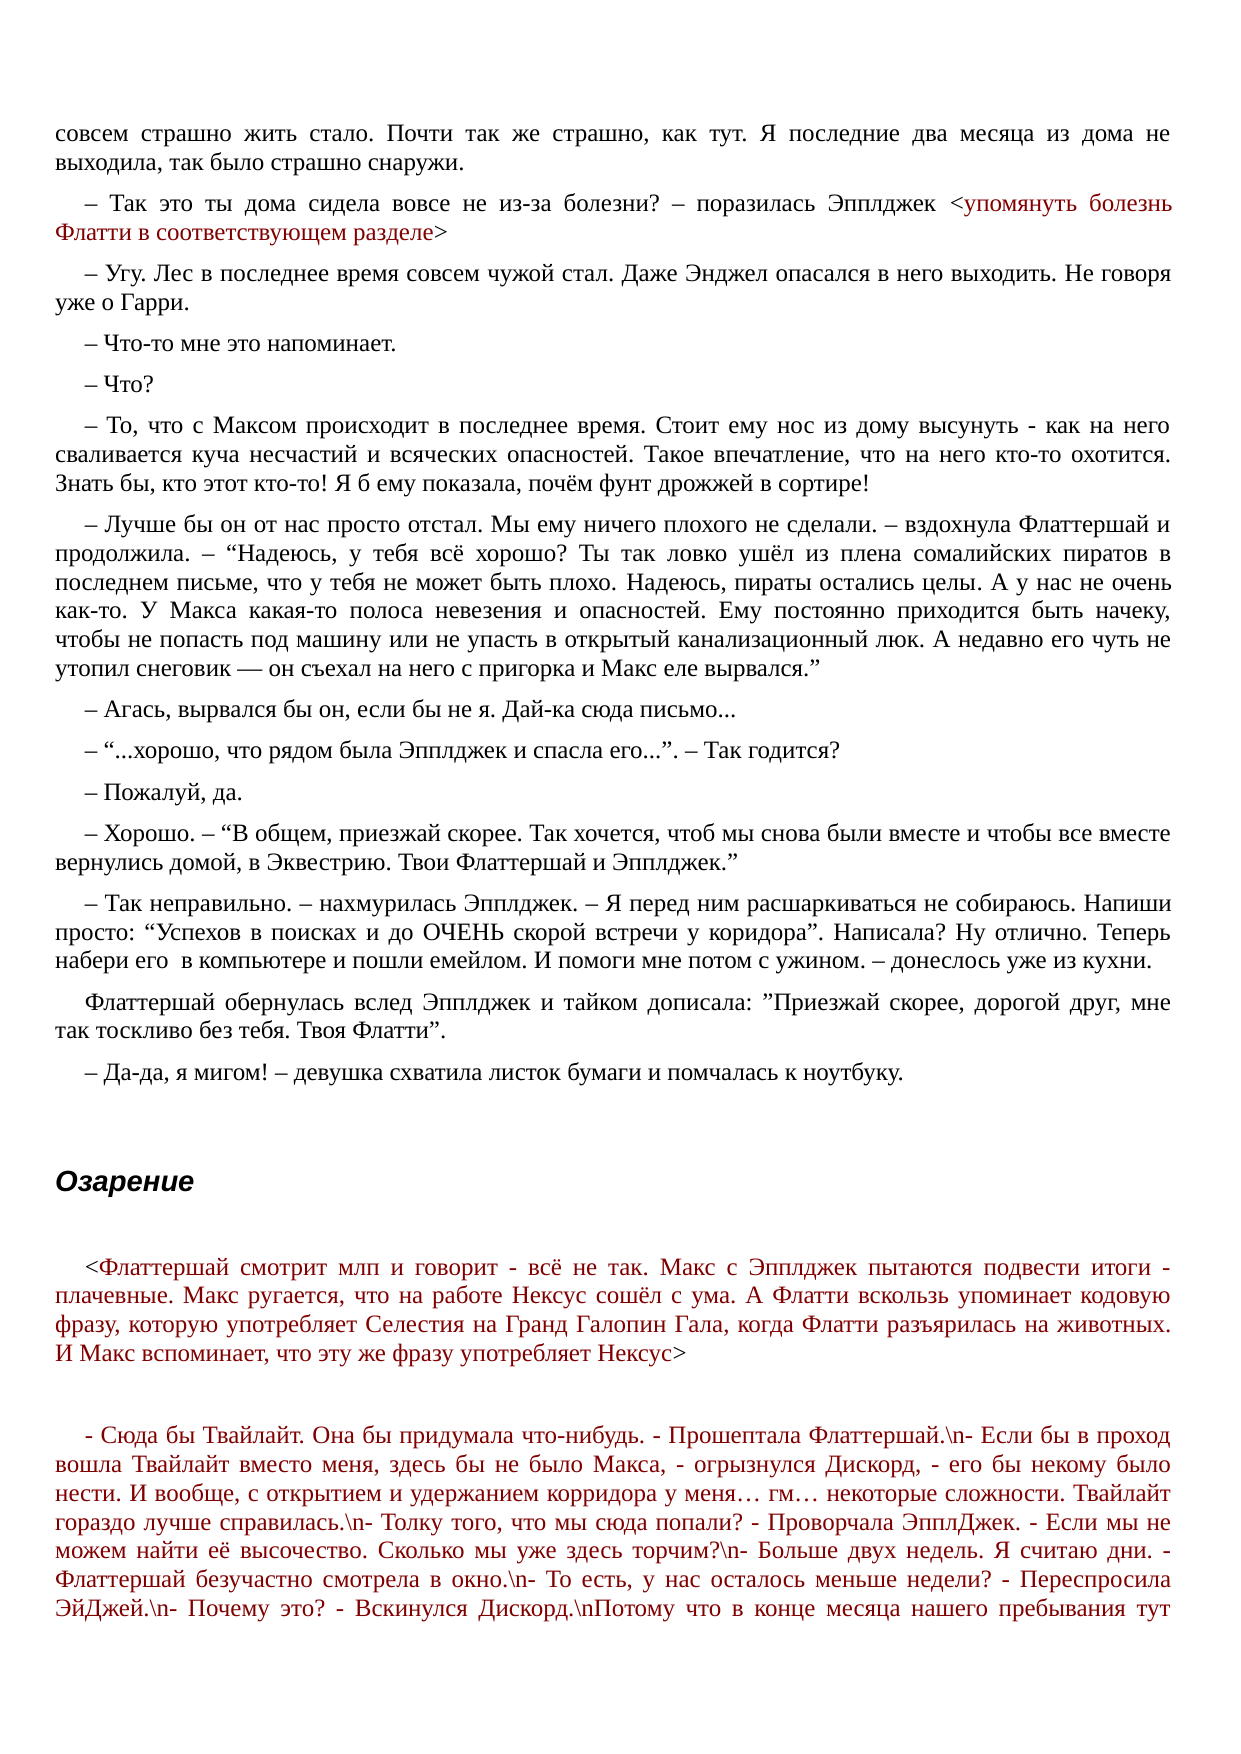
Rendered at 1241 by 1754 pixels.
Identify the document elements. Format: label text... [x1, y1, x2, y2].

text – Угу. Лес в последнее время совсем чужой стал. Даже Энджел опасался в него выходить. Не говоря уже о Гарри. [55, 258, 1172, 316]
text – Что-то мне это напоминает. [55, 328, 1172, 357]
text – Пожалуй, да. [55, 777, 1172, 806]
text Флаттершай обернулась вслед Эпплджек и тайком дописала: ”Приезжай скорее, дорогой друг, мне так тоскливо без тебя. Твоя Флатти”. [55, 987, 1172, 1044]
subtitle Озарение [55, 1164, 1172, 1198]
text - Сюда бы Твайлайт. Она бы придумала что-нибудь. - Прошептала Флаттершай.\n- Если бы в проход вошла Твайлайт вместо меня, здесь бы не было Макса, - огрызнулся Дискорд, - его бы некому было нести. И вообще, с открытием и удержанием корридора у меня… гм… некоторые сложности. Твайлайт гораздо лучше справилась.\n- Толку того, что мы сюда попали? - Проворчала ЭпплДжек. - Если мы не можем найти её высочество. Сколько мы уже здесь торчим?\n- Больше двух недель. Я считаю дни. - Флаттершай безучастно смотрела в окно.\n- То есть, у нас осталось меньше недели? - Переспросила ЭйДжей.\n- Почему это? - Вскинулся Дискорд.\nПотому что в конце месяца нашего пребывания тут [55, 1420, 1172, 1622]
text – Агась, вырвался бы он, если бы не я. Дай-ка сюда письмо... [55, 694, 1172, 723]
text – Лучше бы он от нас просто отстал. Мы ему ничего плохого не сделали. – вздохнула Флаттершай и продолжила. – “Надеюсь, у тебя всё хорошо? Ты так ловко ушёл из плена сомалийских пиратов в последнем письме, что у тебя не может быть плохо. Надеюсь, пираты остались целы. А у нас не очень как-то. У Макса какая-то полоса невезения и опасностей. Ему постоянно приходится быть начеку, чтобы не попасть под машину или не упасть в открытый канализационный люк. А недавно его чуть не утопил снеговик — он съехал на него с пригорка и Макс еле вырвался.” [55, 509, 1172, 682]
text – Да-да, я мигом! – девушка схватила листок бумаги и помчалась к ноутбуку. [55, 1057, 1172, 1086]
text – То, что с Максом происходит в последнее время. Стоит ему нос из дому высунуть - как на него сваливается куча несчастий и всяческих опасностей. Такое впечатление, что на него кто-то охотится. Знать бы, кто этот кто-то! Я б ему показала, почём фунт дрожжей в сортире! [55, 411, 1172, 497]
text – Так неправильно. – нахмурилась Эпплджек. – Я перед ним расшаркиваться не собираюсь. Напиши просто: “Успехов в поисках и до ОЧЕНЬ скорой встречи у коридора”. Написала? Ну отлично. Теперь набери его в компьютере и пошли емейлом. И помоги мне потом с ужином. – донеслось уже из кухни. [55, 888, 1172, 974]
text – Так это ты дома сидела вовсе не из-за болезни? – поразилась Эпплджек <упомянуть болезнь Флатти в соответствующем разделе> [55, 188, 1172, 246]
text – “...хорошо, что рядом была Эпплджек и спасла его...”. – Так годится? [55, 736, 1172, 764]
text совсем страшно жить стало. Почти так же страшно, как тут. Я последние два месяца из дома не выходила, так было страшно снаружи. [55, 118, 1172, 176]
text – Что? [55, 369, 1172, 398]
text – Хорошо. – “В общем, приезжай скорее. Так хочется, чтоб мы снова были вместе и чтобы все вместе вернулись домой, в Эквестрию. Твои Флаттершай и Эпплджек.” [55, 818, 1172, 876]
text <Флаттершай смотрит млп и говорит - всё не так. Макс с Эпплджек пытаются подвести итоги - плачевные. Макс ругается, что на работе Нексус сошёл с ума. А Флатти вскользь упоминает кодовую фразу, которую употребляет Селестия на Гранд Галопин Гала, когда Флатти разъярилась на животных. И Макс вспоминает, что эту же фразу употребляет Нексус> [55, 1252, 1172, 1367]
